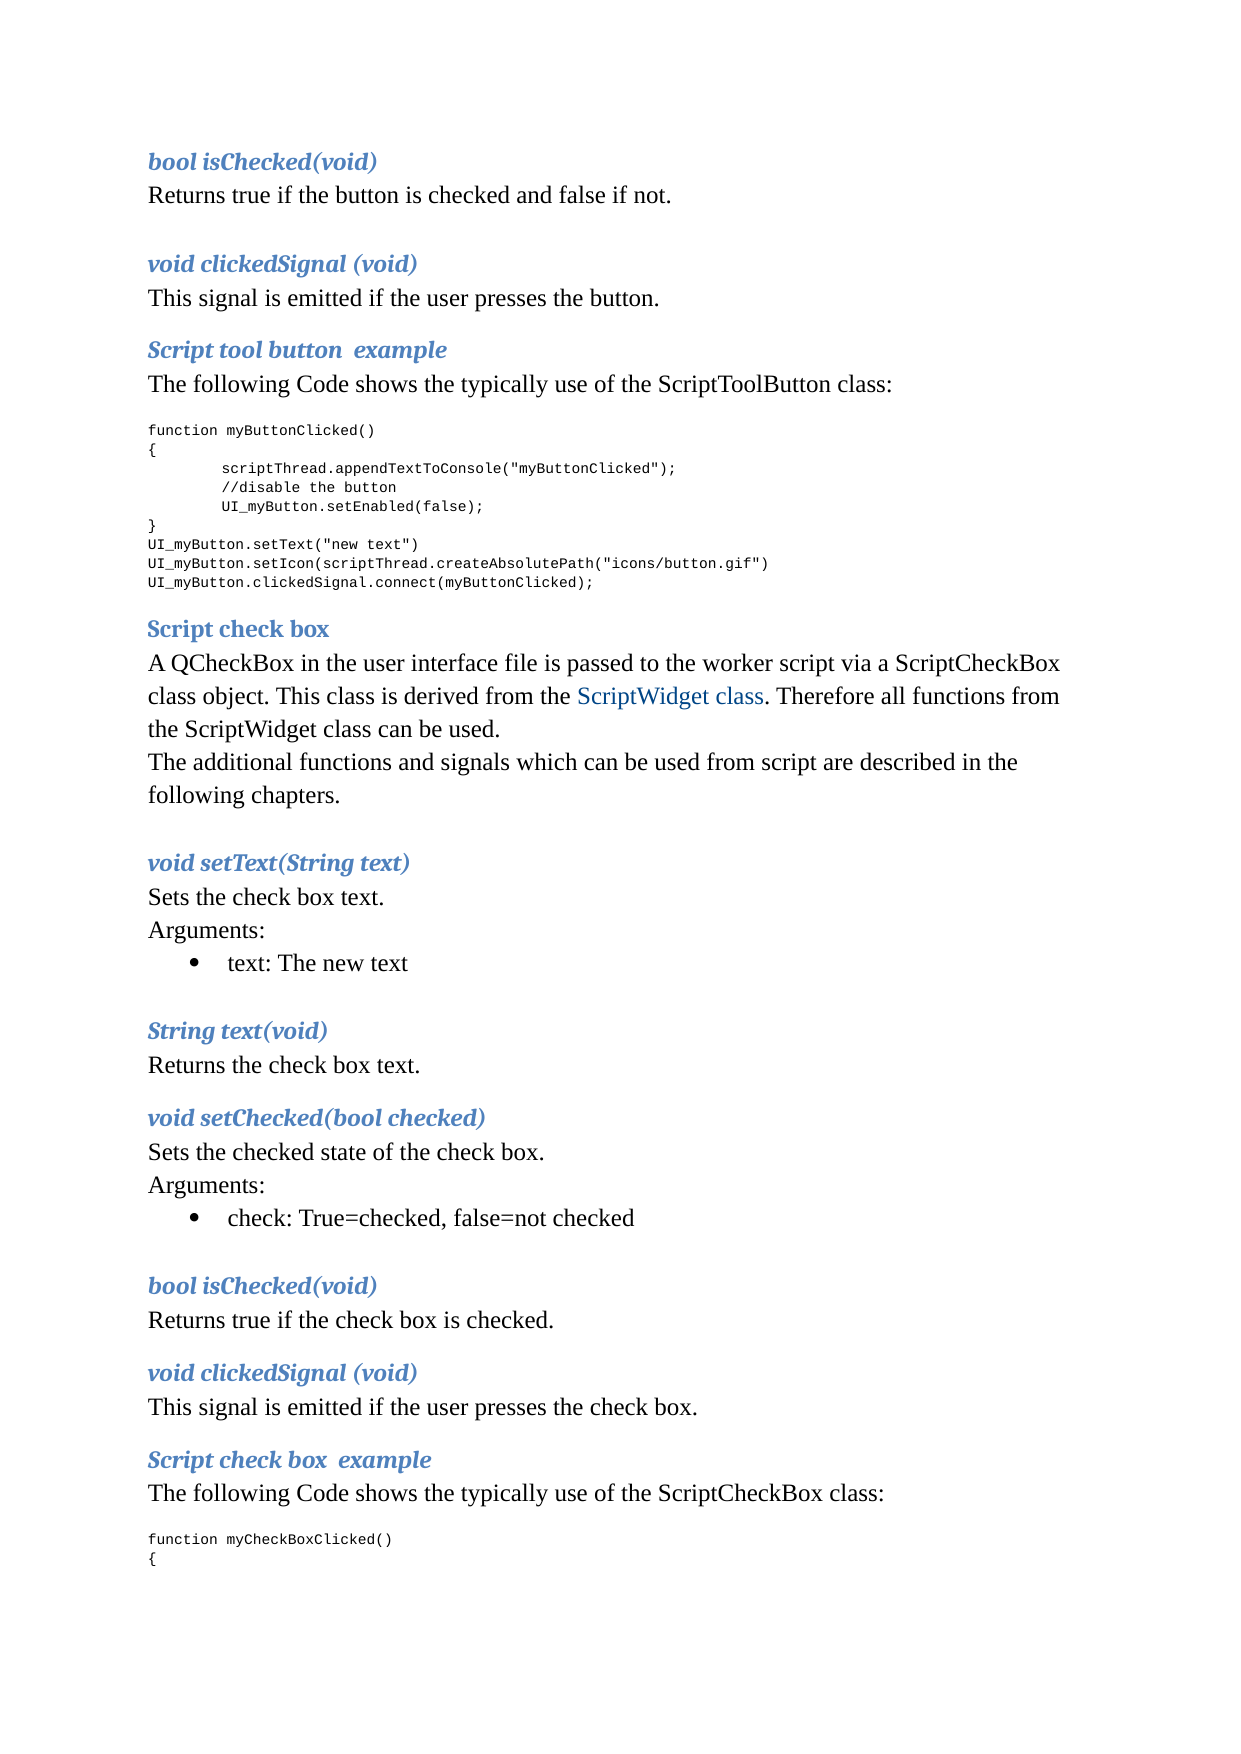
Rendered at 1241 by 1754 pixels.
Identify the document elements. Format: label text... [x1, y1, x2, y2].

subtitle void clickedSignal (void) [148, 249, 1093, 278]
text UI_myButton.clickedSignal.connect(myButtonClicked); [148, 575, 1093, 592]
text { [148, 442, 1093, 459]
subtitle Script check box example [148, 1446, 1093, 1474]
text Sets the checked state of the check box. [148, 1137, 1093, 1166]
text Returns true if the check box is checked. [148, 1305, 1093, 1333]
text This signal is emitted if the user presses the button. [148, 283, 1093, 311]
list check: True=checked, false=not checked [190, 1203, 1093, 1232]
text function myButtonClicked() [148, 423, 1093, 440]
subtitle bool isChecked(void) [148, 148, 1093, 176]
subtitle Script tool button example [148, 336, 1093, 365]
subtitle void clickedSignal (void) [148, 1359, 1093, 1387]
text { [148, 1551, 1093, 1568]
text The following Code shows the typically use of the ScriptCheckBox class: [148, 1478, 1093, 1507]
text Returns true if the button is checked and false if not. [148, 181, 1093, 209]
subtitle void setChecked(bool checked) [148, 1104, 1093, 1132]
text } [148, 518, 1093, 535]
list text: The new text [190, 948, 1093, 977]
text A QCheckBox in the user interface file is passed to the worker script via a ScriptCheckBox class object. This class is derived from the ScriptWidget class. Therefore all functions from the ScriptWidget class can be used. [148, 648, 1093, 743]
subtitle String text(void) [148, 1017, 1093, 1046]
text function myCheckBoxClicked() [148, 1532, 1093, 1549]
text This signal is emitted if the user presses the check box. [148, 1392, 1093, 1420]
text UI_myButton.setText("new text") [148, 537, 1093, 554]
text //disable the button [148, 480, 1093, 497]
text The additional functions and signals which can be used from script are described in the following chapters. [148, 747, 1093, 809]
subtitle bool isChecked(void) [148, 1272, 1093, 1301]
text Arguments: [148, 1170, 1093, 1198]
text Sets the check box text. [148, 882, 1093, 911]
text UI_myButton.setEnabled(false); [148, 499, 1093, 516]
subtitle Script check box [148, 615, 1093, 643]
text UI_myButton.setIcon(scriptThread.createAbsolutePath("icons/button.gif") [148, 556, 1093, 573]
text The following Code shows the typically use of the ScriptToolButton class: [148, 369, 1093, 398]
subtitle void setText(String text) [148, 849, 1093, 878]
text scriptThread.appendTextToConsole("myButtonClicked"); [148, 461, 1093, 478]
text Arguments: [148, 915, 1093, 944]
text Returns the check box text. [148, 1050, 1093, 1079]
